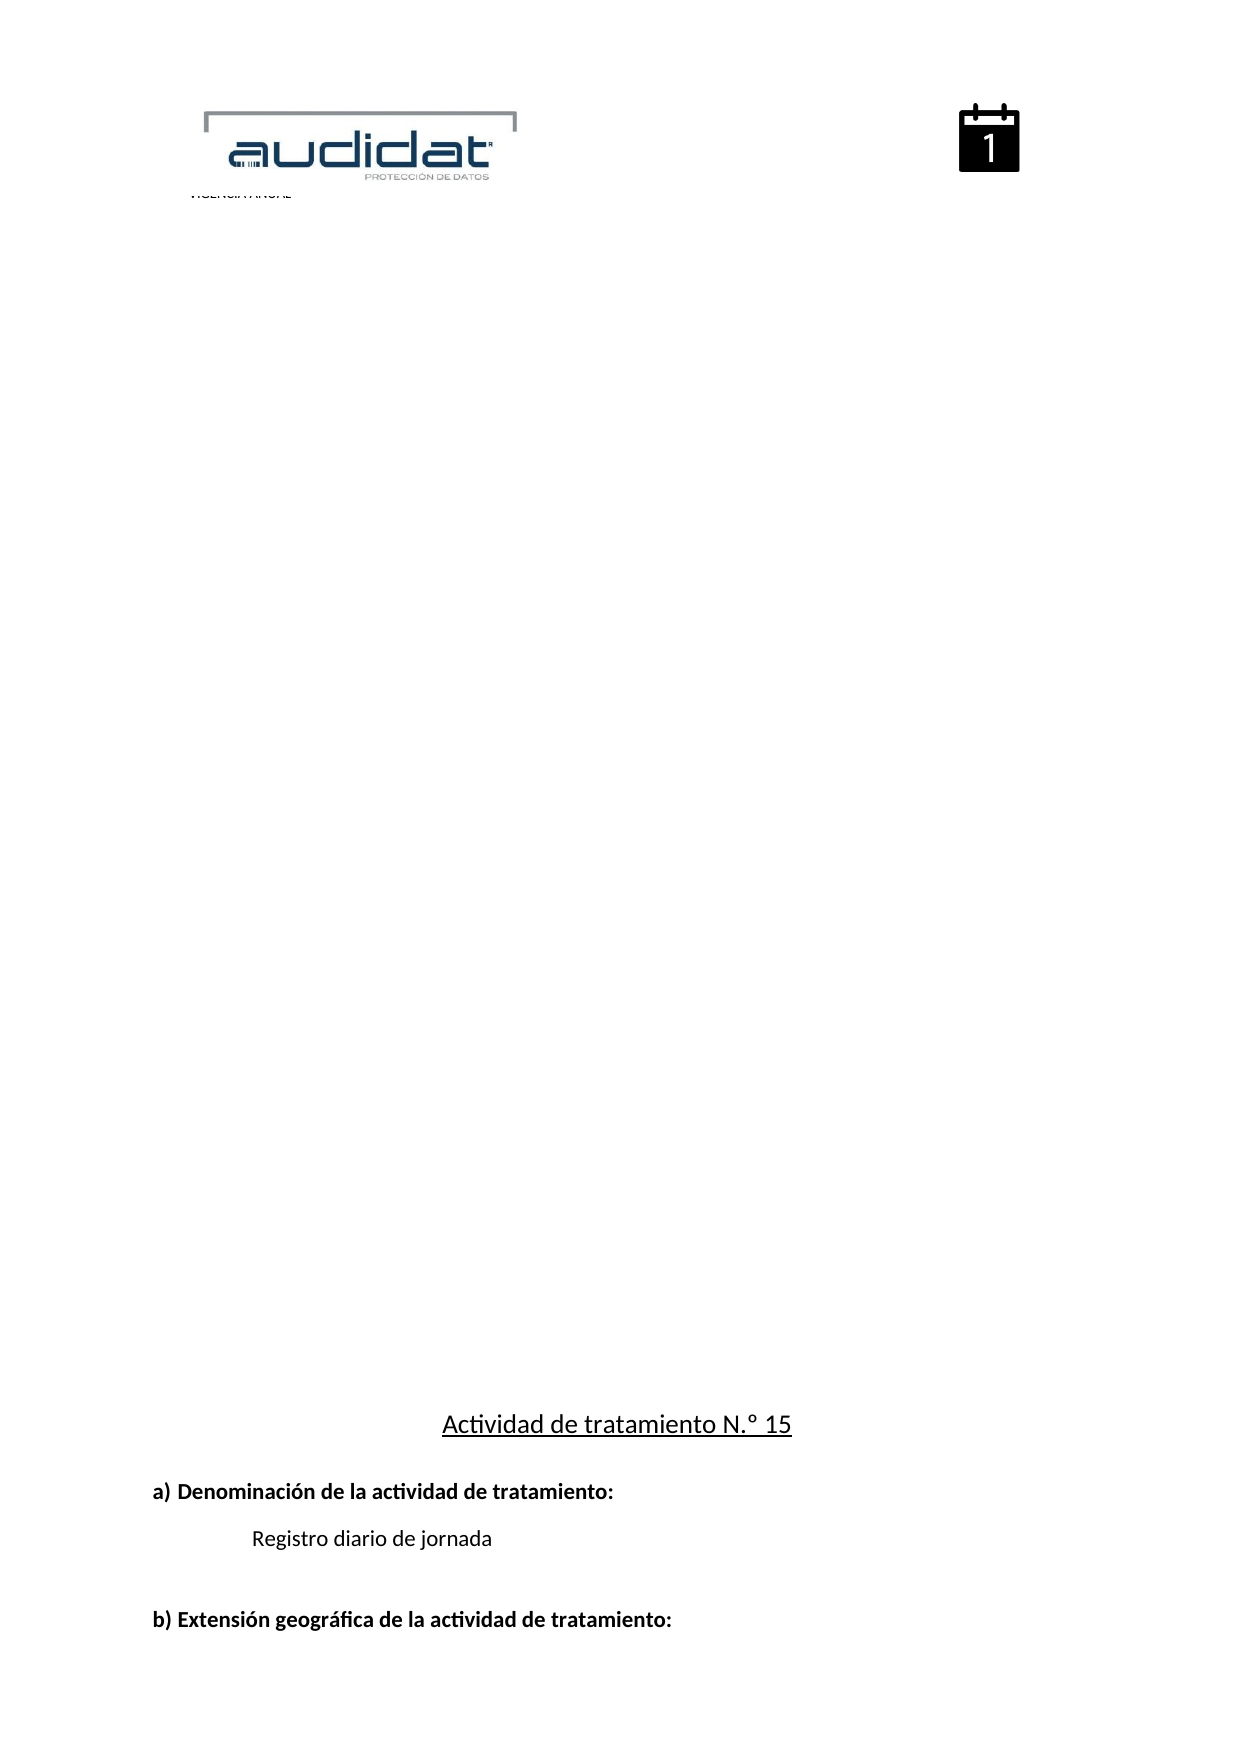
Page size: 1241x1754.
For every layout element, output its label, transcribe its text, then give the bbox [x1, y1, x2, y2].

text Registro diario de jornada [252, 1524, 1064, 1552]
subtitle Actividad de tratamiento N.º 15 [177, 1407, 1063, 1440]
list Extensión geográfica de la actividad de tratamiento: [152, 1605, 1064, 1633]
list Denominación de la actividad de tratamiento: [152, 1477, 1064, 1506]
